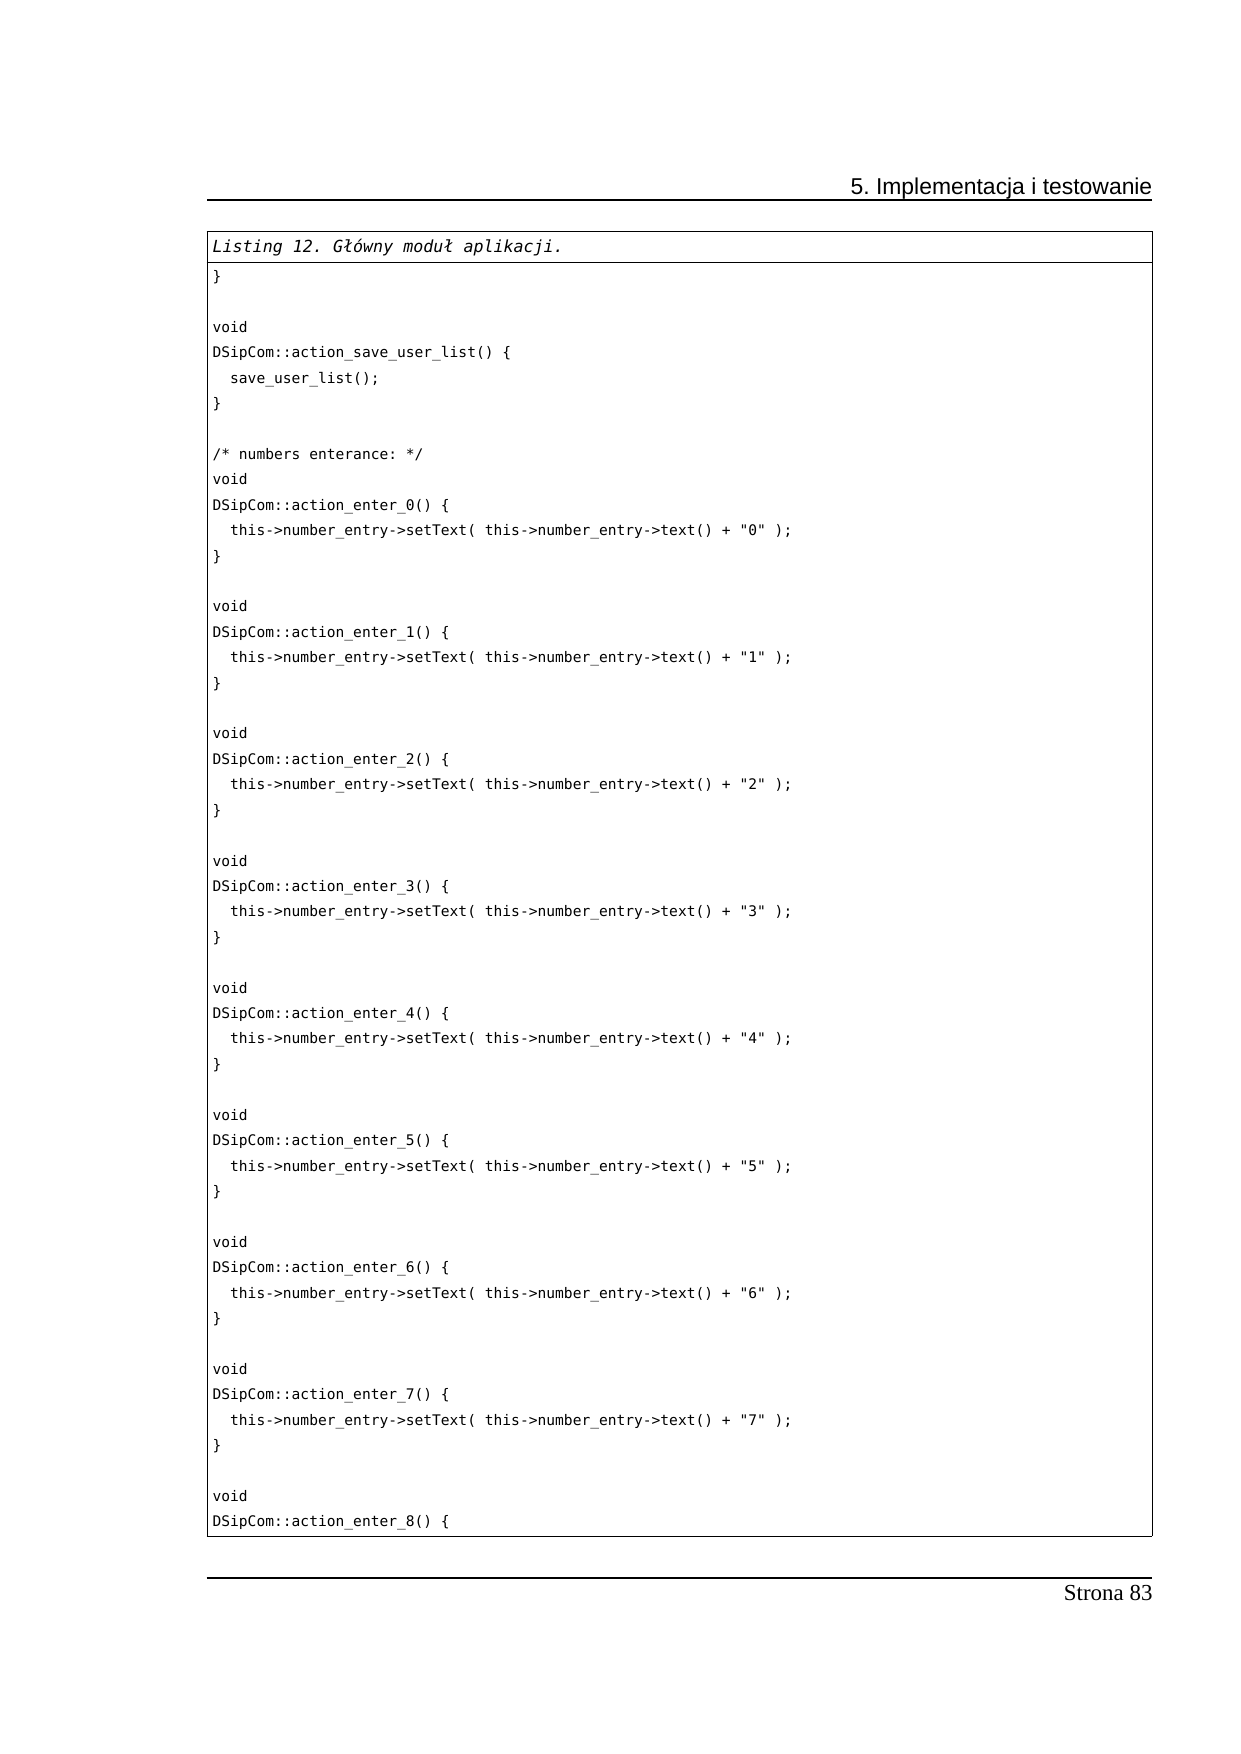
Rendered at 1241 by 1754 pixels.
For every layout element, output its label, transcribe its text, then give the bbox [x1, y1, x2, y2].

table_cell } void DSipCom::action_save_user_list() { save_user_list(); } /* numbers enterance: */ void DSipCom::action_enter_0() { this->number_entry->setText( this->number_entry->text() + "0" ); } void DSipCom::action_enter_1() { this->number_entry->setText( this->number_entry->text() + "1" ); } void DSipCom::action_enter_2() { this->number_entry->setText( this->number_entry->text() + "2" ); } void DSipCom::action_enter_3() { this->number_entry->setText( this->number_entry->text() + "3" ); } void DSipCom::action_enter_4() { this->number_entry->setText( this->number_entry->text() + "4" ); } void DSipCom::action_enter_5() { this->number_entry->setText( this->number_entry->text() + "5" ); } void DSipCom::action_enter_6() { this->number_entry->setText( this->number_entry->text() + "6" ); } void DSipCom::action_enter_7() { this->number_entry->setText( this->number_entry->text() + "7" ); } void DSipCom::action_enter_8() { [208, 263, 1152, 1536]
table_header Listing 12. Główny moduł aplikacji. [208, 232, 1152, 262]
